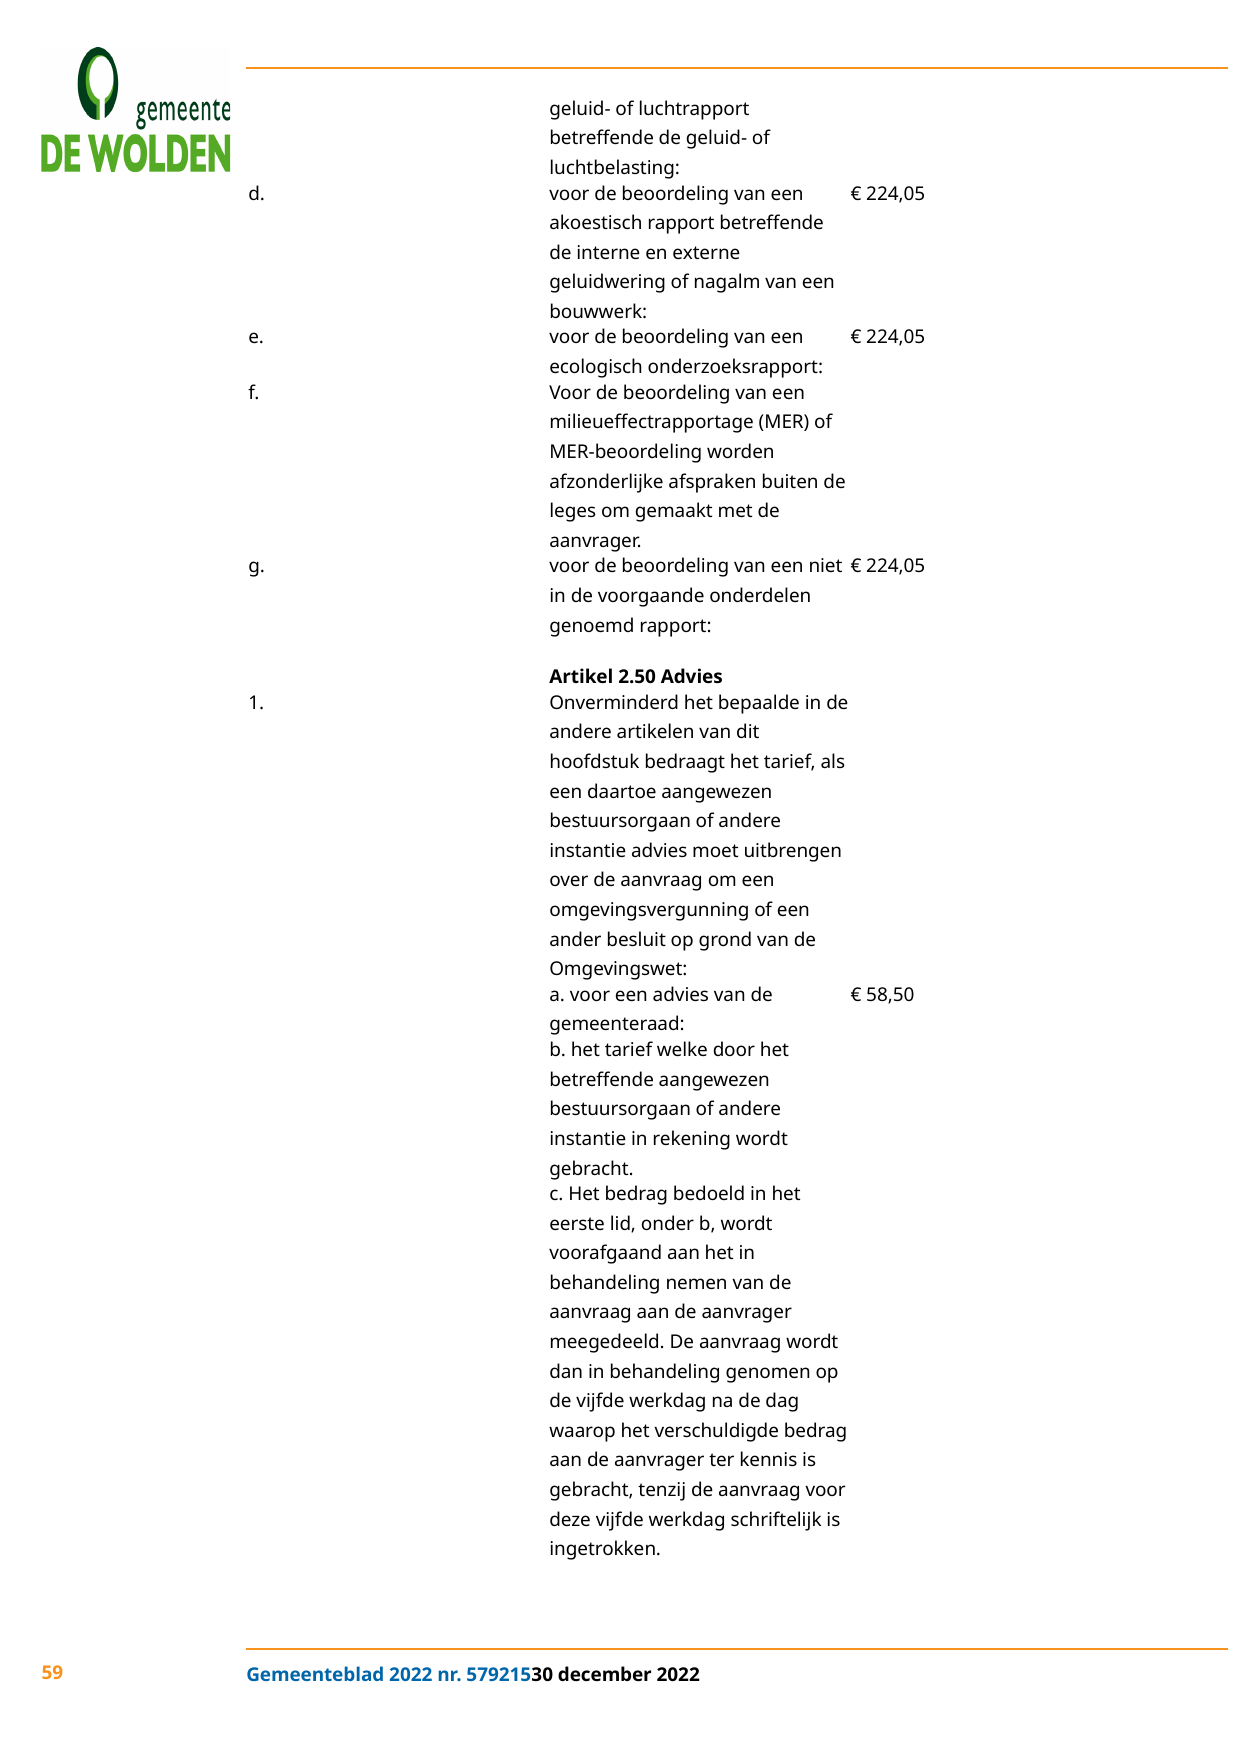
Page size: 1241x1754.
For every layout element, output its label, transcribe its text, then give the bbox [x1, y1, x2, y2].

table_cell € 58,50 [850, 981, 1152, 1036]
table_cell [248, 1561, 549, 1587]
table_cell € 224,05 [850, 180, 1152, 324]
table_cell [850, 689, 1152, 981]
table_cell voor de beoordeling van een ecologisch onderzoeksrapport: [549, 324, 850, 379]
table_cell [850, 95, 1152, 180]
table_cell [850, 1036, 1152, 1180]
table_cell € 224,05 [850, 324, 1152, 379]
table_cell [248, 95, 549, 180]
table_cell voor de beoordeling van een akoestisch rapport betreffende de interne en externe geluidwering of nagalm van een bouwwerk: [549, 180, 850, 324]
table_cell f. [248, 379, 549, 553]
picture [41, 47, 231, 172]
table_cell Voor de beoordeling van een milieueffectrapportage (MER) of MER-beoordeling worden afzonderlijke afspraken buiten de leges om gemaakt met de aanvrager. [549, 379, 850, 553]
table_cell Artikel 2.50 Advies [549, 663, 850, 689]
table_cell c. Het bedrag bedoeld in het eerste lid, onder b, wordt voorafgaand aan het in behandeling nemen van de aanvraag aan de aanvrager meegedeeld. De aanvraag wordt dan in behandeling genomen op de vijfde werkdag na de dag waarop het verschuldigde bedrag aan de aanvrager ter kennis is gebracht, tenzij de aanvraag voor deze vijfde werkdag schriftelijk is ingetrokken. [549, 1180, 850, 1561]
table_cell [850, 663, 1152, 689]
table_cell 1. [248, 689, 549, 981]
table_cell geluid- of luchtrapport betreffende de geluid- of luchtbelasting: [549, 95, 850, 180]
table_cell [248, 1036, 549, 1180]
table_cell Onverminderd het bepaalde in de andere artikelen van dit hoofdstuk bedraagt het tarief, als een daartoe aangewezen bestuursorgaan of andere instantie advies moet uitbrengen over de aanvraag om een omgevingsvergunning of een ander besluit op grond van de Omgevingswet: [549, 689, 850, 981]
table_cell [850, 638, 1152, 663]
table_cell € 224,05 [850, 553, 1152, 638]
table_cell [248, 638, 549, 663]
table_cell [248, 1180, 549, 1561]
table_cell e. [248, 324, 549, 379]
table_cell [248, 663, 549, 689]
table_cell b. het tarief welke door het betreffende aangewezen bestuursorgaan of andere instantie in rekening wordt gebracht. [549, 1036, 850, 1180]
table_cell [248, 981, 549, 1036]
table_cell [850, 1561, 1152, 1587]
table_cell [850, 1180, 1152, 1561]
table_cell a. voor een advies van de gemeenteraad: [549, 981, 850, 1036]
table_cell [549, 1561, 850, 1587]
table_cell [850, 379, 1152, 553]
table_cell [549, 638, 850, 663]
table_cell voor de beoordeling van een niet in de voorgaande onderdelen genoemd rapport: [549, 553, 850, 638]
table_cell d. [248, 180, 549, 324]
table_cell g. [248, 553, 549, 638]
